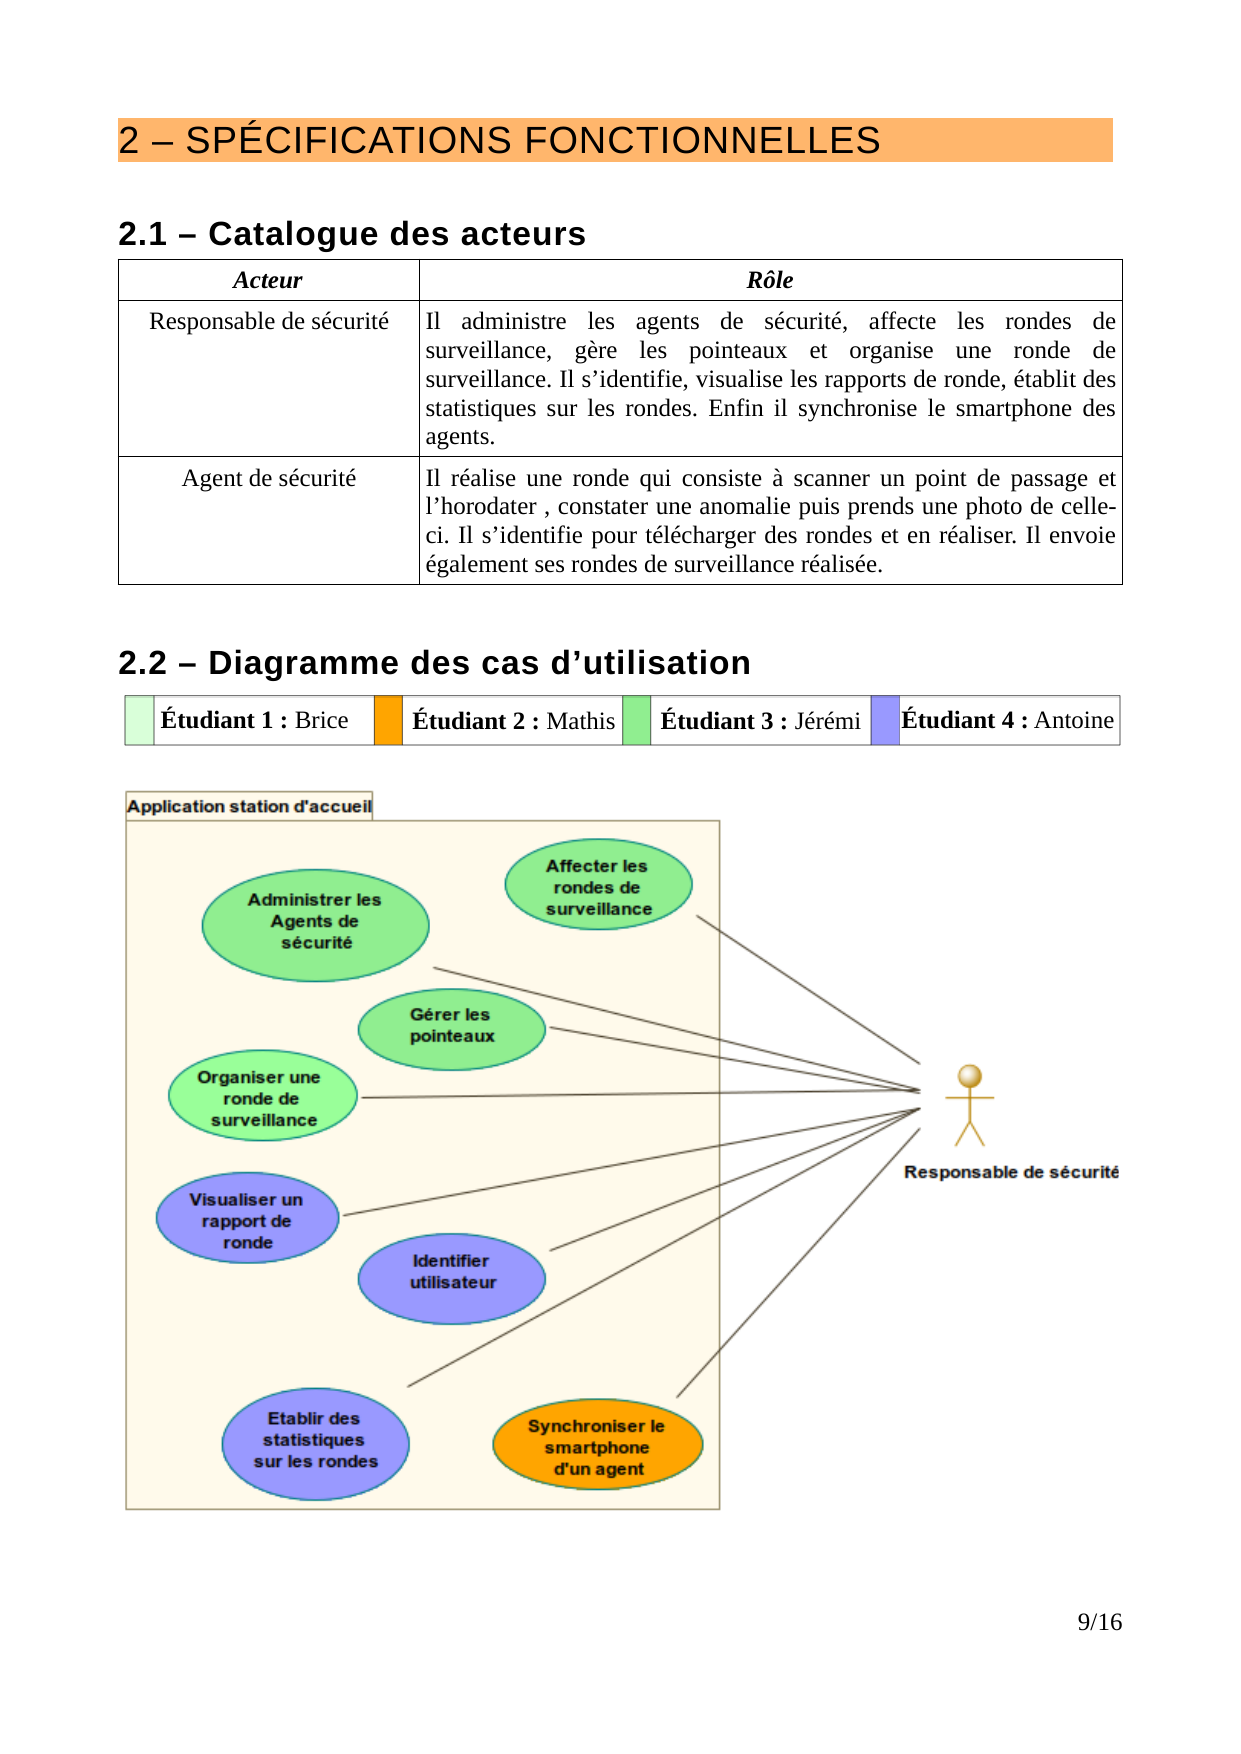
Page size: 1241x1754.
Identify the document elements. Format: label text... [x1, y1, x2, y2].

picture [118, 687, 1122, 746]
table_header Rôle [420, 260, 1122, 300]
table_cell Il réalise une ronde qui consiste à scanner un point de passage et l’horodater , constater une anomalie puis prends une photo de celle-ci. Il s’identifie pour télécharger des rondes et en réaliser. Il envoie également ses rondes de surveillance réalisée. [420, 457, 1122, 583]
picture [121, 782, 1119, 1512]
table_header Acteur [119, 260, 419, 300]
subtitle 2.1 – Catalogue des acteurs [118, 213, 1122, 252]
subtitle 2 – SPÉCIFICATIONS FONCTIONNELLES [118, 118, 1122, 162]
table_cell Il administre les agents de sécurité, affecte les rondes de surveillance, gère les pointeaux et organise une ronde de surveillance. Il s’identifie, visualise les rapports de ronde, établit des statistiques sur les rondes. Enfin il synchronise le smartphone des agents. [420, 301, 1122, 456]
table_cell Responsable de sécurité [119, 301, 419, 456]
table_cell Agent de sécurité [119, 457, 419, 583]
subtitle 2.2 – Diagramme des cas d’utilisation [118, 642, 1122, 681]
